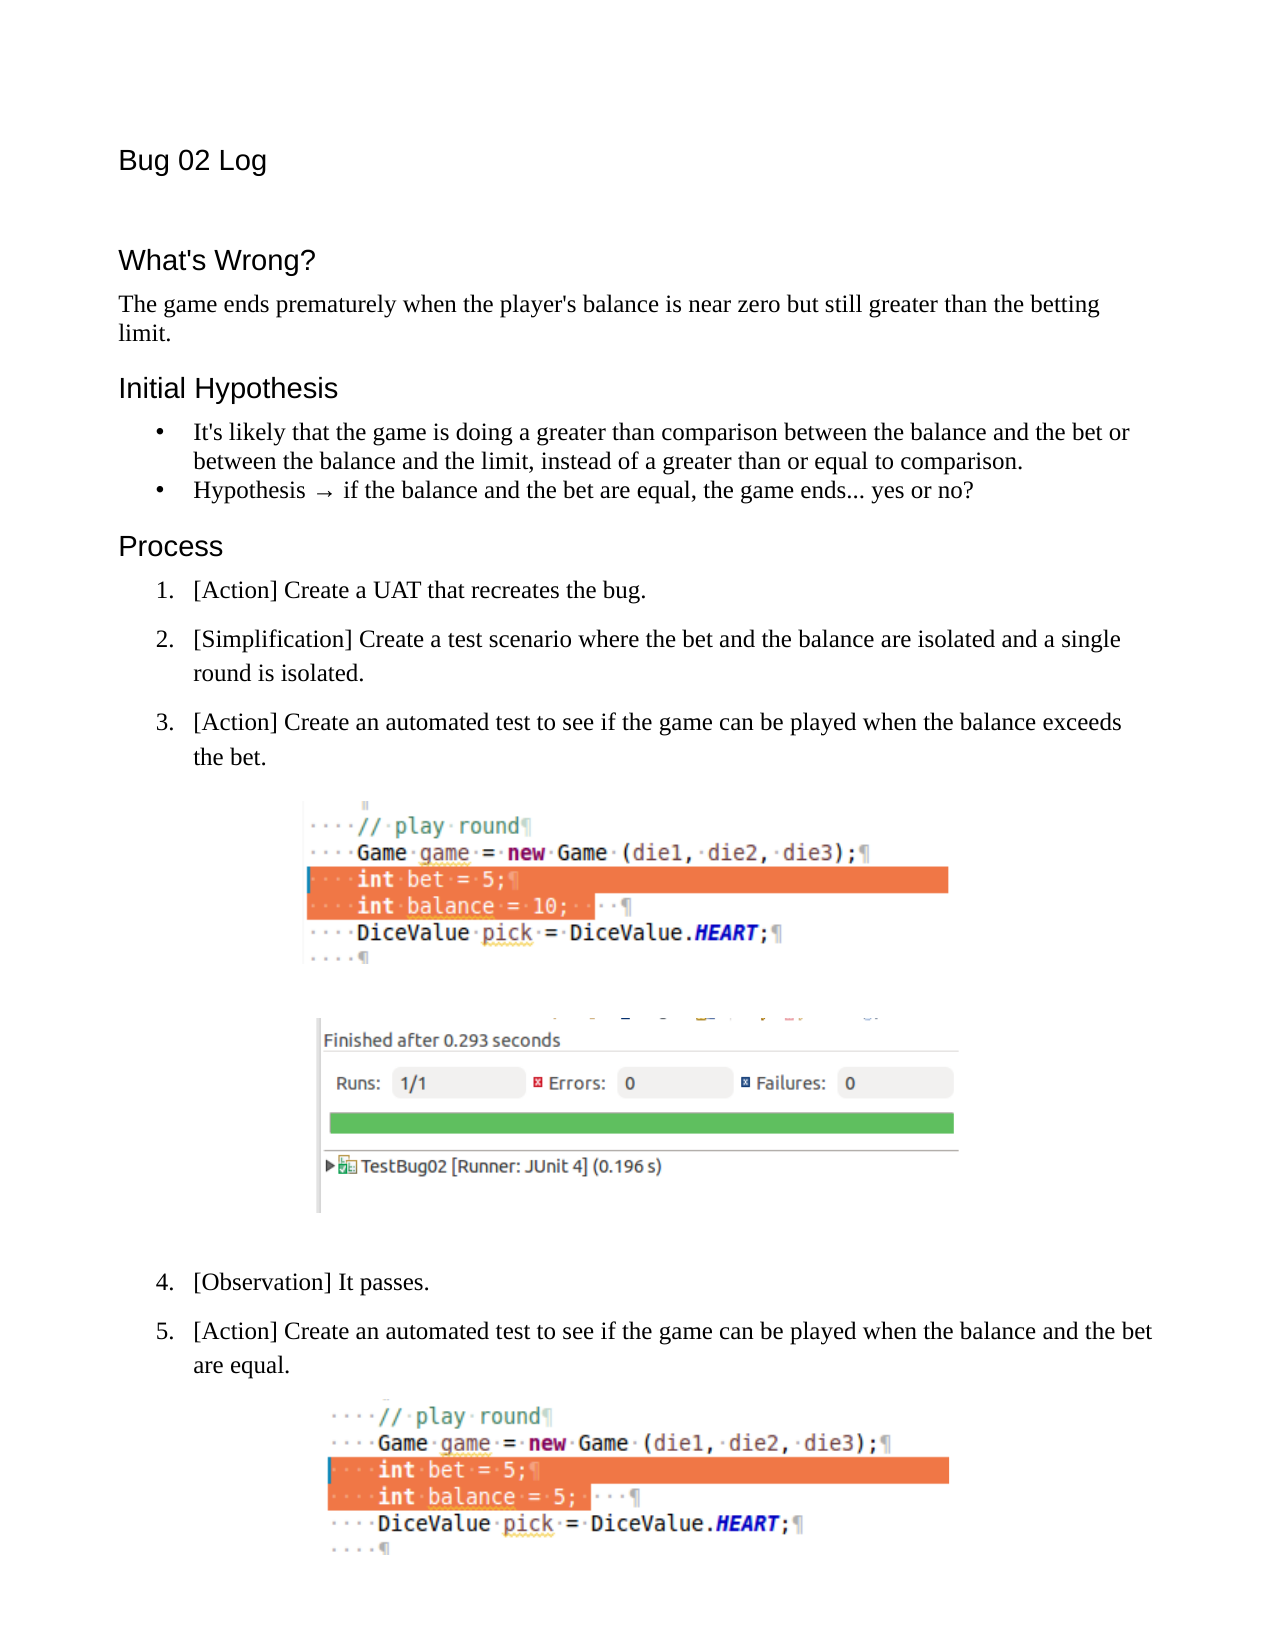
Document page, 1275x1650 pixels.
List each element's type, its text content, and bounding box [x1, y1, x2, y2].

subtitle Process [118, 529, 1157, 562]
picture [325, 1399, 950, 1555]
list [Simplification] Create a test scenario where the bet and the balance are isolated and a single round is isolated. [156, 624, 1157, 687]
subtitle What's Wrong? [118, 243, 1157, 276]
subtitle Initial Hypothesis [118, 371, 1157, 405]
title Bug 02 Log [118, 143, 1157, 177]
list Hypothesis → if the balance and the bet are equal, the game ends... yes or no? [156, 475, 1157, 504]
list [Action] Create a UAT that recreates the bug. [156, 575, 1157, 603]
list [Action] Create an automated test to see if the game can be played when the balance exceeds the bet. [156, 707, 1157, 771]
picture [301, 801, 949, 964]
text The game ends prematurely when the player's balance is near zero but still greater than the betting limit. [118, 289, 1157, 346]
list [Observation] It passes. [156, 1267, 1157, 1296]
picture [316, 1018, 959, 1213]
list It's likely that the game is doing a greater than comparison between the balance and the bet or between the balance and the limit, instead of a greater than or equal to comparison. [156, 417, 1157, 475]
list [Action] Create an automated test to see if the game can be played when the balance and the bet are equal. [156, 1316, 1157, 1379]
